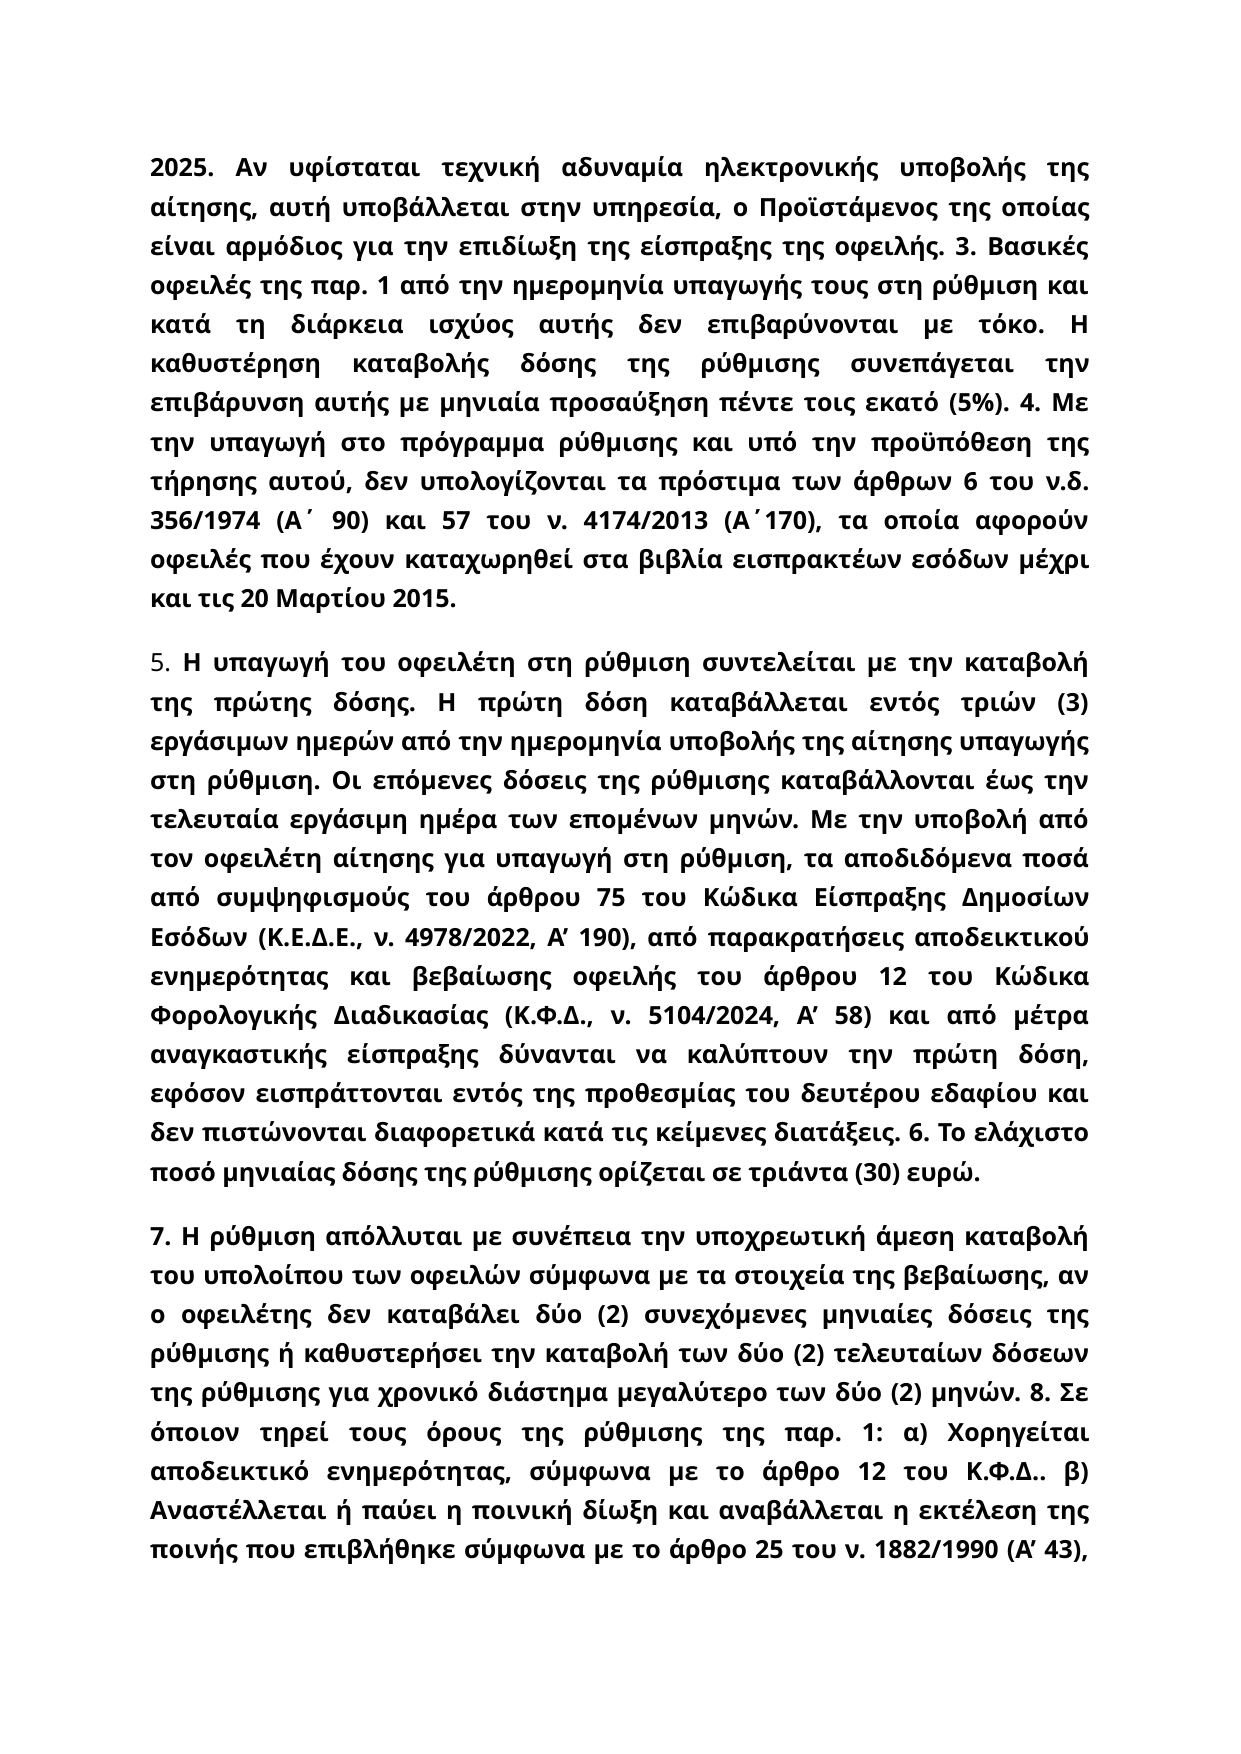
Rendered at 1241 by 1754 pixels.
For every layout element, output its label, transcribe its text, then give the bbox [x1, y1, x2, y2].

text 5. Η υπαγωγή του οφειλέτη στη ρύθμιση συντελείται με την καταβολή της πρώτης δόσης. Η πρώτη δόση καταβάλλεται εντός τριών (3) εργάσιμων ημερών από την ημερομηνία υποβολής της αίτησης υπαγωγής στη ρύθμιση. Οι επόμενες δόσεις της ρύθμισης καταβάλλονται έως την τελευταία εργάσιμη ημέρα των επομένων μηνών. Με την υποβολή από τον οφειλέτη αίτησης για υπαγωγή στη ρύθμιση, τα αποδιδόμενα ποσά από συμψηφισμούς του άρθρου 75 του Κώδικα Είσπραξης Δημοσίων Εσόδων (Κ.Ε.Δ.Ε., ν. 4978/2022, Α’ 190), από παρακρατήσεις αποδεικτικού ενημερότητας και βεβαίωσης οφειλής του άρθρου 12 του Κώδικα Φορολογικής Διαδικασίας (Κ.Φ.Δ., ν. 5104/2024, Α’ 58) και από μέτρα αναγκαστικής είσπραξης δύνανται να καλύπτουν την πρώτη δόση, εφόσον εισπράττονται εντός της προθεσμίας του δευτέρου εδαφίου και δεν πιστώνονται διαφορετικά κατά τις κείμενες διατάξεις. 6. Το ελάχιστο ποσό μηνιαίας δόσης της ρύθμισης ορίζεται σε τριάντα (30) ευρώ. [150, 645, 1090, 1188]
text 2025. Αν υφίσταται τεχνική αδυναμία ηλεκτρονικής υποβολής της αίτησης, αυτή υποβάλλεται στην υπηρεσία, ο Προϊστάμενος της οποίας είναι αρμόδιος για την επιδίωξη της είσπραξης της οφειλής. 3. Βασικές οφειλές της παρ. 1 από την ημερομηνία υπαγωγής τους στη ρύθμιση και κατά τη διάρκεια ισχύος αυτής δεν επιβαρύνονται με τόκο. Η καθυστέρηση καταβολής δόσης της ρύθμισης συνεπάγεται την επιβάρυνση αυτής με μηνιαία προσαύξηση πέντε τοις εκατό (5%). 4. Με την υπαγωγή στο πρόγραμμα ρύθμισης και υπό την προϋπόθεση της τήρησης αυτού, δεν υπολογίζονται τα πρόστιμα των άρθρων 6 του ν.δ. 356/1974 (Α΄ 90) και 57 του ν. 4174/2013 (Α΄170), τα οποία αφορούν οφειλές που έχουν καταχωρηθεί στα βιβλία εισπρακτέων εσόδων μέχρι και τις 20 Μαρτίου 2015. [150, 150, 1090, 615]
text 7. Η ρύθμιση απόλλυται με συνέπεια την υποχρεωτική άμεση καταβολή του υπολοίπου των οφειλών σύμφωνα με τα στοιχεία της βεβαίωσης, αν ο οφειλέτης δεν καταβάλει δύο (2) συνεχόμενες μηνιαίες δόσεις της ρύθμισης ή καθυστερήσει την καταβολή των δύο (2) τελευταίων δόσεων της ρύθμισης για χρονικό διάστημα μεγαλύτερο των δύο (2) μηνών. 8. Σε όποιον τηρεί τους όρους της ρύθμισης της παρ. 1: α) Χορηγείται αποδεικτικό ενημερότητας, σύμφωνα με το άρθρο 12 του Κ.Φ.Δ.. β) Αναστέλλεται ή παύει η ποινική δίωξη και αναβάλλεται η εκτέλεση της ποινής που επιβλήθηκε σύμφωνα με το άρθρο 25 του ν. 1882/1990 (Α’ 43), [150, 1218, 1090, 1566]
